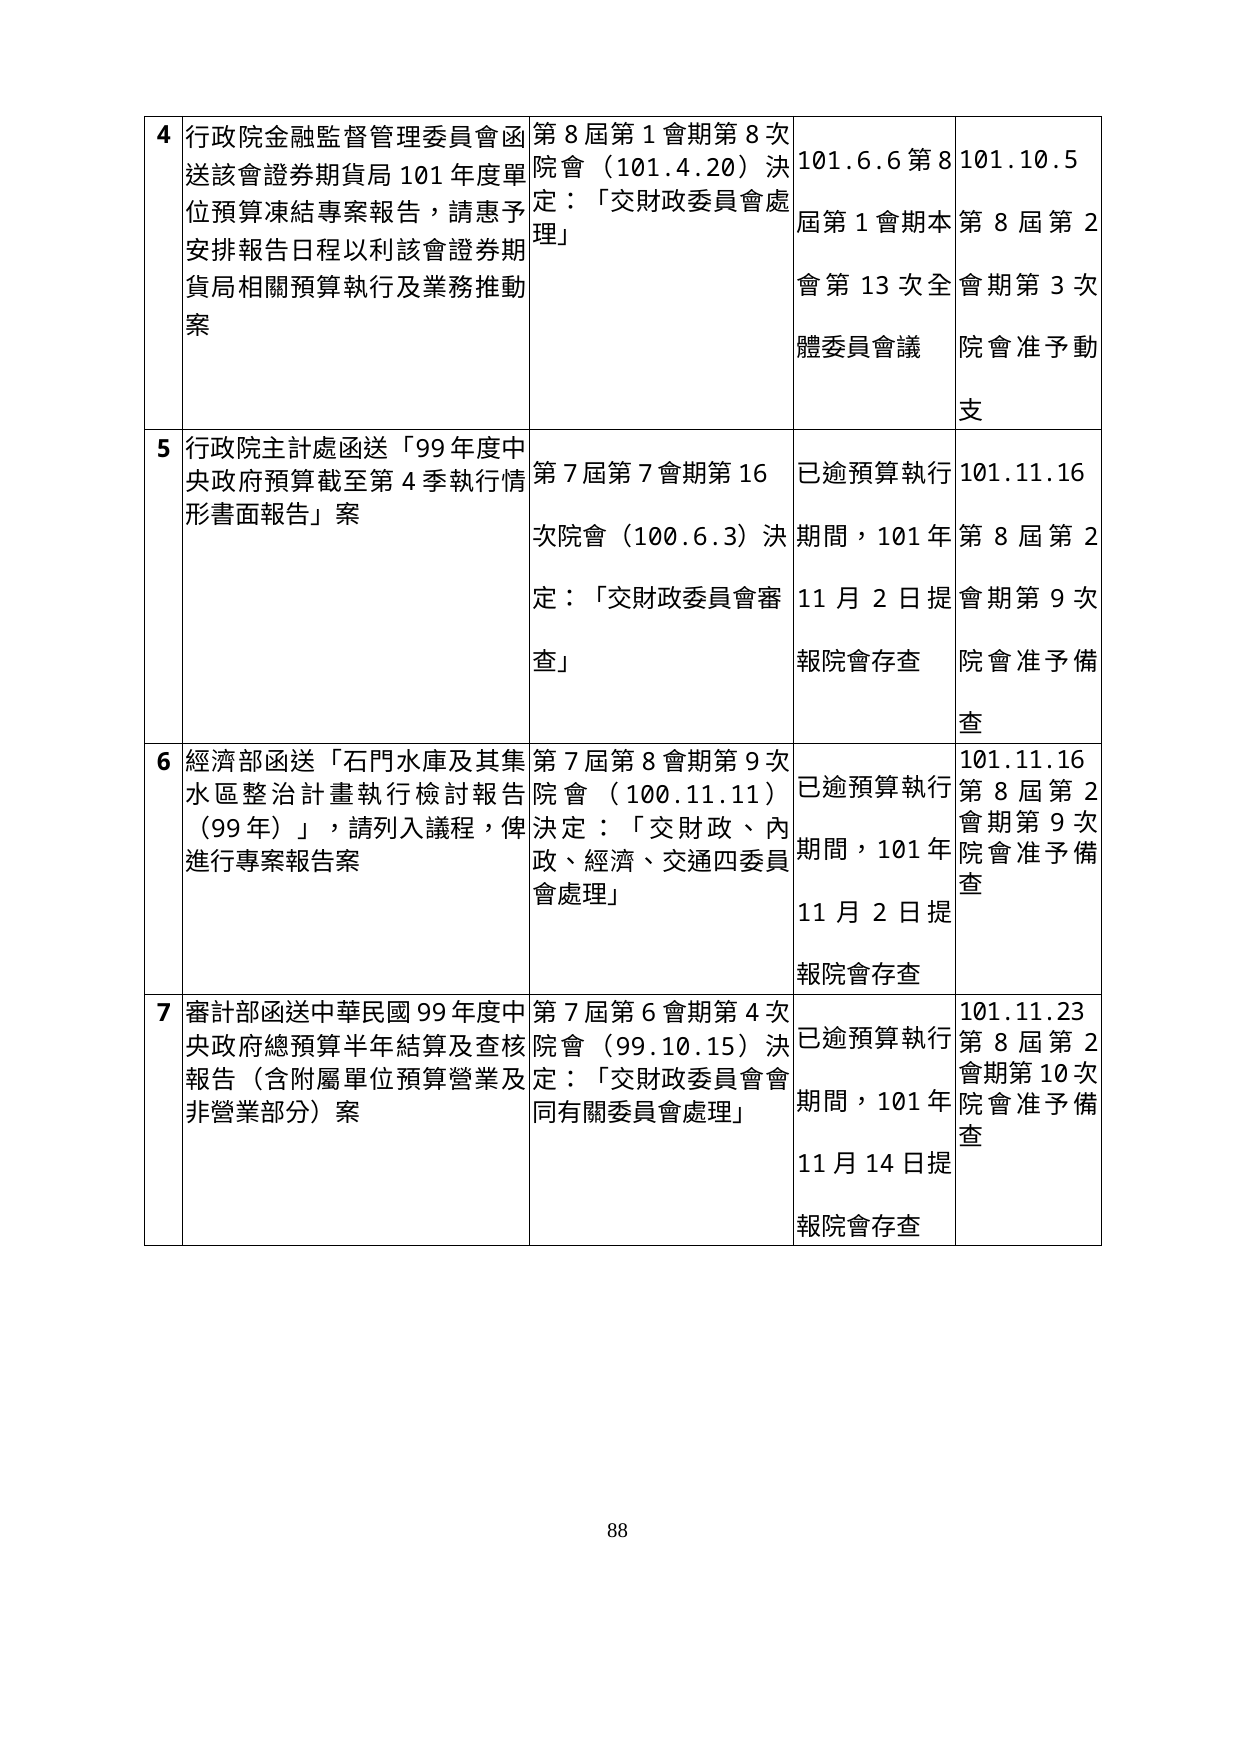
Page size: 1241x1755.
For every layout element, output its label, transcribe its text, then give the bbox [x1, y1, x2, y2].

table_cell 101.10.5第8屆第2會期第3次院會准予動支 [956, 117, 1101, 429]
table_cell 第7屆第7會期第16次院會（100.6.3）決定：「交財政委員會審查」 [530, 430, 793, 743]
table_cell 101.6.6第8屆第1會期本會第13次全體委員會議 [794, 117, 955, 429]
table_cell 已逾預算執行期間，101年11月14日提報院會存查 [794, 995, 955, 1245]
table_cell 已逾預算執行期間，101年11月2日提報院會存查 [794, 744, 955, 994]
table_cell 第7屆第8會期第9次院會（100.11.11）決定：「交財政、內政、經濟、交通四委員會處理」 [530, 744, 793, 994]
table_cell 經濟部函送「石門水庫及其集水區整治計畫執行檢討報告（99年）」，請列入議程，俾進行專案報告案 [183, 744, 529, 994]
table_cell 6 [145, 744, 182, 994]
table_cell 第8屆第1會期第8次院會（101.4.20）決定：「交財政委員會處理」 [530, 117, 793, 429]
table_cell 行政院金融監督管理委員會函送該會證券期貨局101年度單位預算凍結專案報告，請惠予安排報告日程以利該會證券期貨局相關預算執行及業務推動案 [183, 117, 529, 429]
table_cell 101.11.16第8屆第2會期第9次院會准予備查 [956, 744, 1101, 994]
table_cell 4 [145, 117, 182, 429]
table_cell 第7屆第6會期第4次院會（99.10.15）決定：「交財政委員會會同有關委員會處理」 [530, 995, 793, 1245]
table_cell 101.11.23第8屆第2會期第10次院會准予備查 [956, 995, 1101, 1245]
table_cell 101.11.16第8屆第2會期第9次院會准予備查 [956, 430, 1101, 743]
table_cell 7 [145, 995, 182, 1245]
table_cell 行政院主計處函送「99年度中央政府預算截至第4季執行情形書面報告」案 [183, 430, 529, 743]
table_cell 已逾預算執行期間，101年11月2日提報院會存查 [794, 430, 955, 743]
table_cell 5 [145, 430, 182, 743]
table_cell 審計部函送中華民國99年度中央政府總預算半年結算及查核報告（含附屬單位預算營業及非營業部分）案 [183, 995, 529, 1245]
